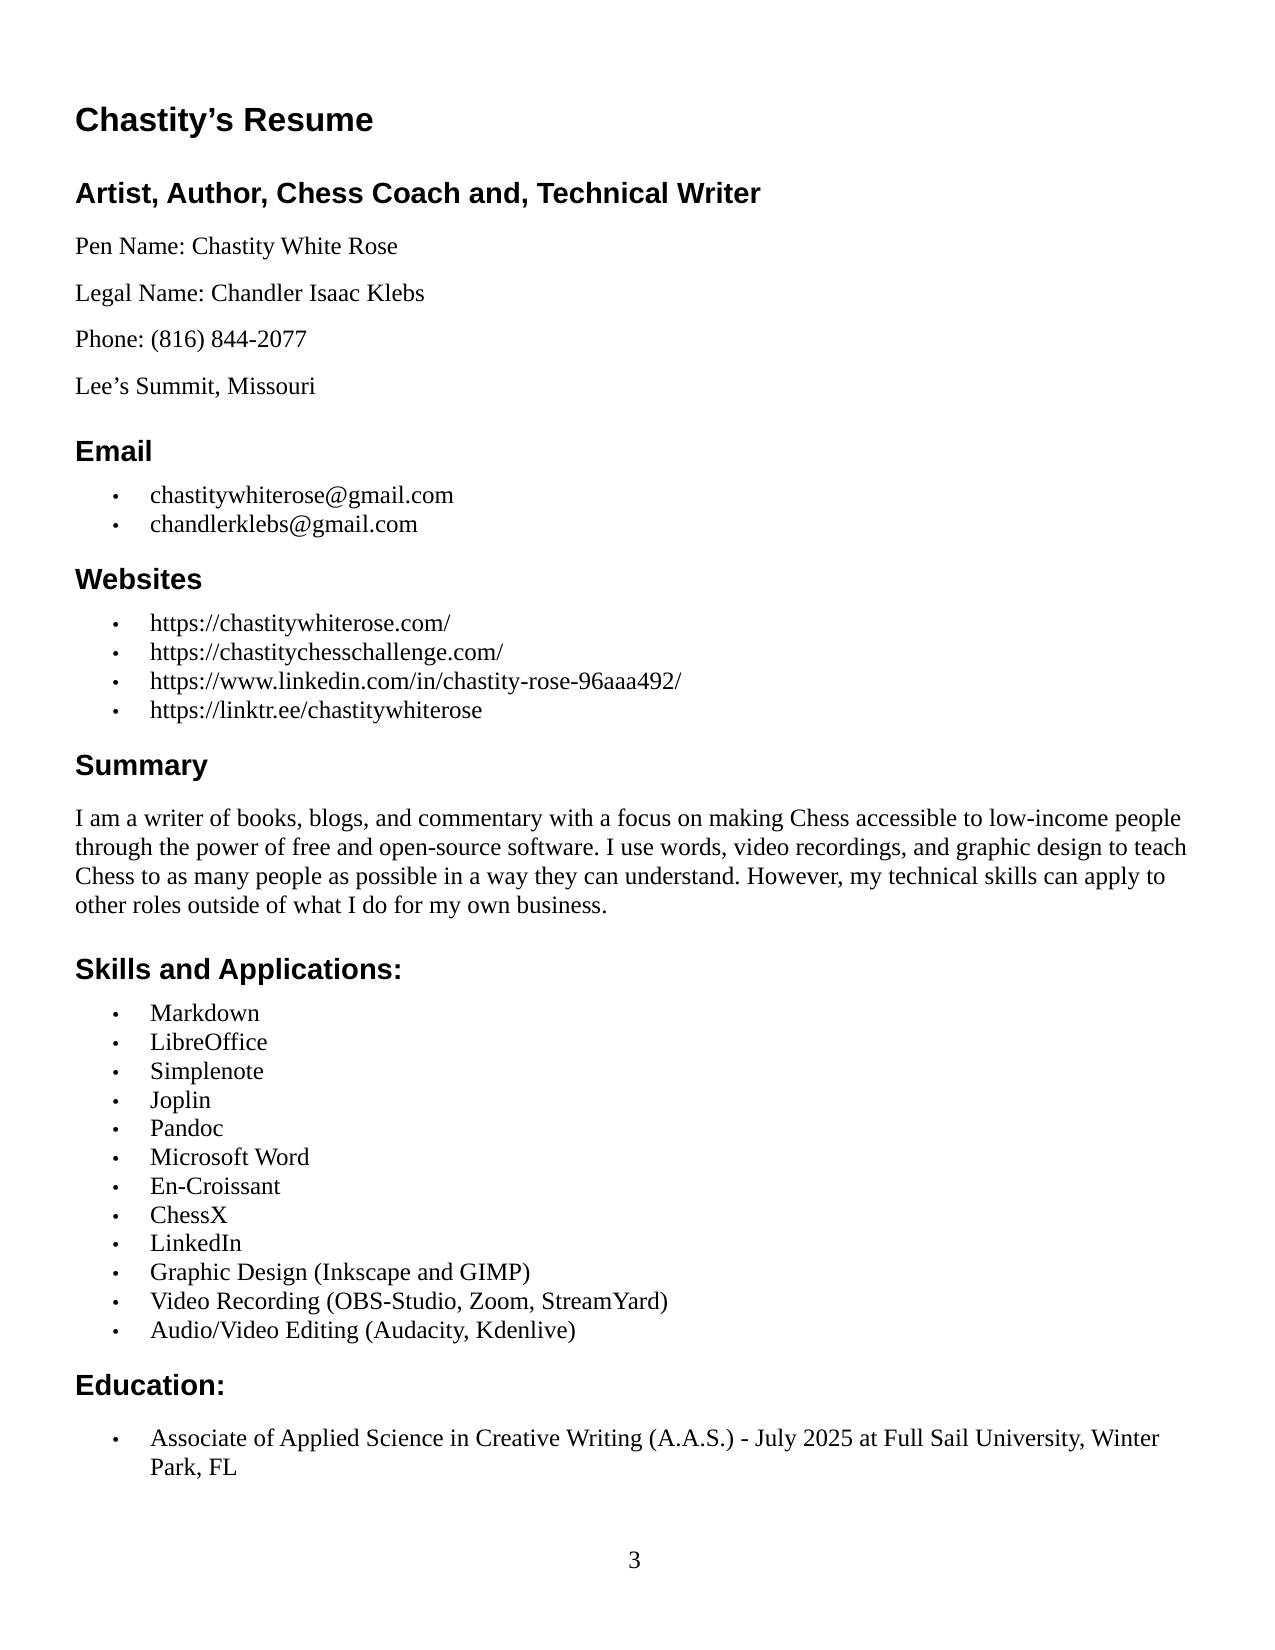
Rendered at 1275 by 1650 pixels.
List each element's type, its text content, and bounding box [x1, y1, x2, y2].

list https://chastitychesschallenge.com/ [112, 637, 1200, 666]
list Markdown [112, 998, 1200, 1027]
list En-Croissant [112, 1171, 1200, 1200]
text I am a writer of books, blogs, and commentary with a focus on making Chess accessible to low-income people through the power of free and open-source software. I use words, video recordings, and graphic design to teach Chess to as many people as possible in a way they can understand. However, my technical skills can apply to other roles outside of what I do for my own business. [75, 803, 1200, 918]
subtitle Websites [75, 562, 1200, 596]
list https://www.linkedin.com/in/chastity-rose-96aaa492/ [112, 666, 1200, 695]
list Microsoft Word [112, 1142, 1200, 1171]
list chastitywhiterose@gmail.com [112, 480, 1200, 509]
list Simplenote [112, 1056, 1200, 1085]
subtitle Summary [75, 748, 1200, 782]
list chandlerklebs@gmail.com [112, 509, 1200, 537]
list Joplin [112, 1085, 1200, 1113]
list LibreOffice [112, 1027, 1200, 1056]
list Associate of Applied Science in Creative Writing (A.A.S.) - July 2025 at Full Sail University, Winter Park, FL [112, 1423, 1200, 1481]
text Lee’s Summit, Missouri [75, 371, 1200, 400]
subtitle Education: [75, 1368, 1200, 1402]
list Pandoc [112, 1113, 1200, 1142]
list Graphic Design (Inkscape and GIMP) [112, 1257, 1200, 1286]
list Video Recording (OBS-Studio, Zoom, StreamYard) [112, 1286, 1200, 1315]
list https://linktr.ee/chastitywhiterose [112, 695, 1200, 723]
subtitle Chastity’s Resume [75, 100, 1200, 139]
text Phone: (816) 844-2077 [75, 324, 1200, 353]
subtitle Artist, Author, Chess Coach and, Technical Writer [75, 176, 1200, 210]
list https://chastitywhiterose.com/ [112, 608, 1200, 637]
text Legal Name: Chandler Isaac Klebs [75, 278, 1200, 307]
list LinkedIn [112, 1228, 1200, 1257]
text Pen Name: Chastity White Rose [75, 231, 1200, 260]
subtitle Email [75, 434, 1200, 467]
list ChessX [112, 1200, 1200, 1228]
subtitle Skills and Applications: [75, 952, 1200, 986]
list Audio/Video Editing (Audacity, Kdenlive) [112, 1315, 1200, 1343]
